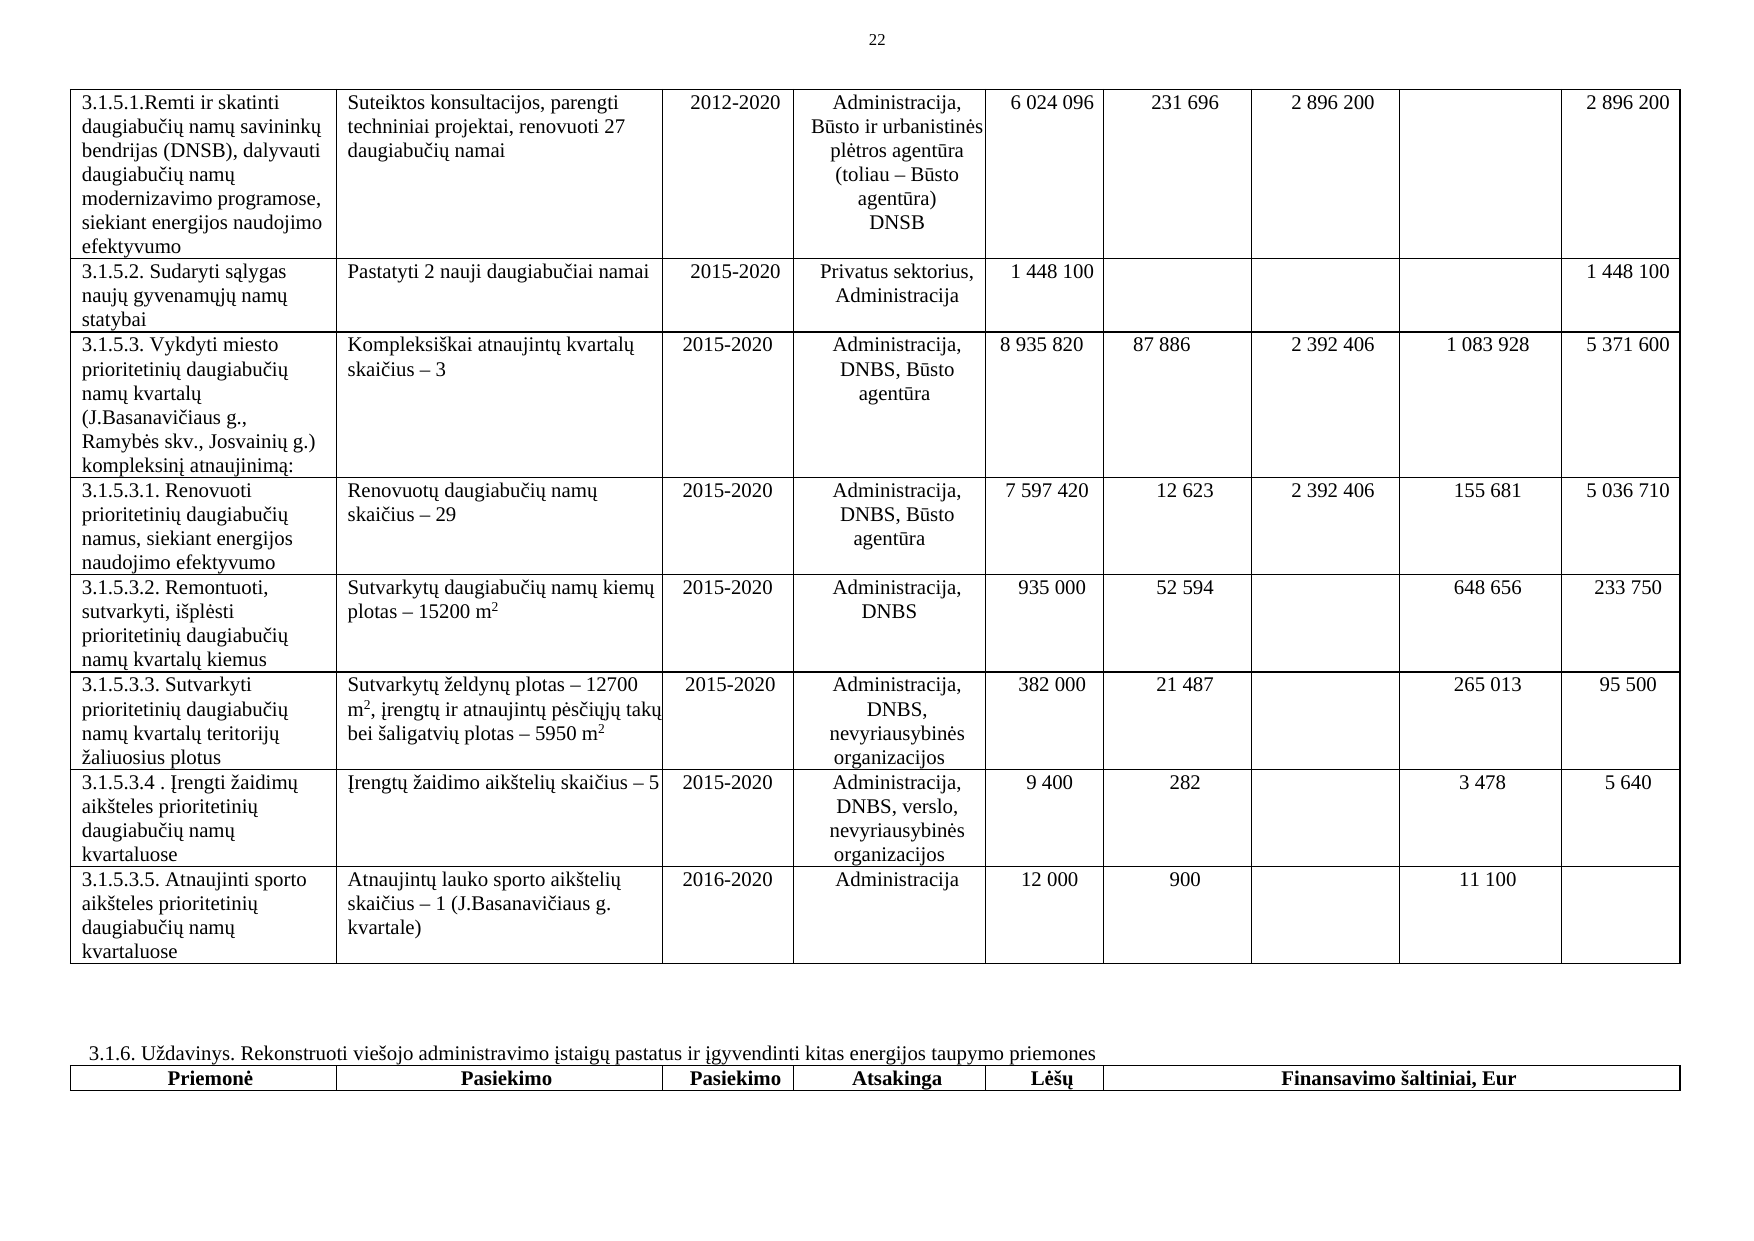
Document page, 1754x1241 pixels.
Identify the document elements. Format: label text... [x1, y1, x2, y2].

table_cell 3.1.5.2. Sudaryti sąlygas naujų gyvenamųjų namų statybai [71, 259, 336, 331]
table_cell 52 594 [1104, 575, 1251, 671]
table_cell Administracija, DNBS, nevyriausybinės organizacijos [794, 673, 985, 769]
table_cell 12 000 [986, 867, 1103, 963]
table_cell 2015-2020 [663, 478, 793, 574]
table_cell 900 [1104, 867, 1251, 963]
table_cell 648 656 [1400, 575, 1561, 671]
table_cell 9 400 [986, 770, 1103, 866]
table_cell 935 000 [986, 575, 1103, 671]
table_cell 3.1.5.3.3. Sutvarkyti prioritetinių daugiabučių namų kvartalų teritorijų žaliuosius plotus [71, 673, 336, 769]
table_cell [1562, 867, 1679, 963]
table_cell 21 487 [1104, 673, 1251, 769]
table_header Finansavimo šaltiniai, Eur [1104, 1066, 1679, 1090]
table_header Priemonė [71, 1066, 336, 1090]
table_cell Privatus sektorius, Administracija [794, 259, 985, 331]
table_header Pasiekimo [663, 1066, 793, 1090]
table_cell 3.1.5.3.5. Atnaujinti sporto aikšteles prioritetinių daugiabučių namų kvartaluose [71, 867, 336, 963]
table_cell 2015-2020 [663, 575, 793, 671]
table_cell Administracija, DNBS, Būsto agentūra [794, 333, 985, 477]
table_cell 1 448 100 [986, 259, 1103, 331]
table_cell 282 [1104, 770, 1251, 866]
table_cell 2 896 200 [1562, 90, 1679, 258]
table_cell 231 696 [1104, 90, 1251, 258]
table_cell 12 623 [1104, 478, 1251, 574]
table_cell [1252, 673, 1399, 769]
table_cell [1252, 770, 1399, 866]
table_cell 5 640 [1562, 770, 1679, 866]
table_cell 3 478 [1400, 770, 1561, 866]
table_cell Administracija [794, 867, 985, 963]
table_cell 5 036 710 [1562, 478, 1679, 574]
table_cell Sutvarkytų daugiabučių namų kiemų plotas – 15200 m2 [337, 575, 662, 671]
table_cell 3.1.5.1.Remti ir skatinti daugiabučių namų savininkų bendrijas (DNSB), dalyvauti daugiabučių namų modernizavimo programose, siekiant energijos naudojimo efektyvumo [71, 90, 336, 258]
table_cell Administracija, DNBS, verslo, nevyriausybinės organizacijos [794, 770, 985, 866]
table_cell 2 896 200 [1252, 90, 1399, 258]
table_cell Įrengtų žaidimo aikštelių skaičius – 5 [337, 770, 662, 866]
table_cell 382 000 [986, 673, 1103, 769]
table_cell Renovuotų daugiabučių namų skaičius – 29 [337, 478, 662, 574]
table_cell 6 024 096 [986, 90, 1103, 258]
table_cell 2 392 406 [1252, 333, 1399, 477]
table_cell 7 597 420 [986, 478, 1103, 574]
table_cell 3.1.5.3.1. Renovuoti prioritetinių daugiabučių namus, siekiant energijos naudojimo efektyvumo [71, 478, 336, 574]
table_cell 3.1.5.3.2. Remontuoti, sutvarkyti, išplėsti prioritetinių daugiabučių namų kvartalų kiemus [71, 575, 336, 671]
table_cell 95 500 [1562, 673, 1679, 769]
table_cell 1 448 100 [1562, 259, 1679, 331]
table_cell 2015-2020 [663, 333, 793, 477]
table_cell 155 681 [1400, 478, 1561, 574]
table_cell 265 013 [1400, 673, 1561, 769]
table_cell [1400, 259, 1561, 331]
table_cell 2012-2020 [663, 90, 793, 258]
table_cell [1104, 259, 1251, 331]
table_cell Administracija, DNBS, Būsto agentūra [794, 478, 985, 574]
table_cell 87 886 [1104, 333, 1251, 477]
table_cell Suteiktos konsultacijos, parengti techniniai projektai, renovuoti 27 daugiabučių namai [337, 90, 662, 258]
table_cell 3.1.5.3. Vykdyti miesto prioritetinių daugiabučių namų kvartalų (J.Basanavičiaus g., Ramybės skv., Josvainių g.) kompleksinį atnaujinimą: [71, 333, 336, 477]
table_cell 233 750 [1562, 575, 1679, 671]
table_cell Sutvarkytų želdynų plotas – 12700 m2, įrengtų ir atnaujintų pėsčiųjų takų bei šaligatvių plotas – 5950 m2 [337, 673, 662, 769]
table_header Lėšų [986, 1066, 1103, 1090]
text 3.1.6. Uždavinys. Rekonstruoti viešojo administravimo įstaigų pastatus ir įgyvendinti kitas energijos taupymo priemones [89, 1041, 1679, 1065]
table_cell 8 935 820 [986, 333, 1103, 477]
table_cell Kompleksiškai atnaujintų kvartalų skaičius – 3 [337, 333, 662, 477]
table_header Atsakinga [794, 1066, 985, 1090]
table_cell 2015-2020 [663, 673, 793, 769]
table_cell Administracija, DNBS [794, 575, 985, 671]
table_cell Atnaujintų lauko sporto aikštelių skaičius – 1 (J.Basanavičiaus g. kvartale) [337, 867, 662, 963]
table_cell Pastatyti 2 nauji daugiabučiai namai [337, 259, 662, 331]
table_cell 2016-2020 [663, 867, 793, 963]
table_cell 5 371 600 [1562, 333, 1679, 477]
table_cell [1252, 575, 1399, 671]
table_cell [1252, 867, 1399, 963]
table_cell [1252, 259, 1399, 331]
table_cell 11 100 [1400, 867, 1561, 963]
table_cell 3.1.5.3.4 . Įrengti žaidimų aikšteles prioritetinių daugiabučių namų kvartaluose [71, 770, 336, 866]
table_header Pasiekimo [337, 1066, 662, 1090]
table_cell 2015-2020 [663, 770, 793, 866]
table_cell 2 392 406 [1252, 478, 1399, 574]
table_cell [1400, 90, 1561, 258]
table_cell 1 083 928 [1400, 333, 1561, 477]
table_cell Administracija, Būsto ir urbanistinės plėtros agentūra (toliau – Būsto agentūra) DNSB [794, 90, 985, 258]
table_cell 2015-2020 [663, 259, 793, 331]
